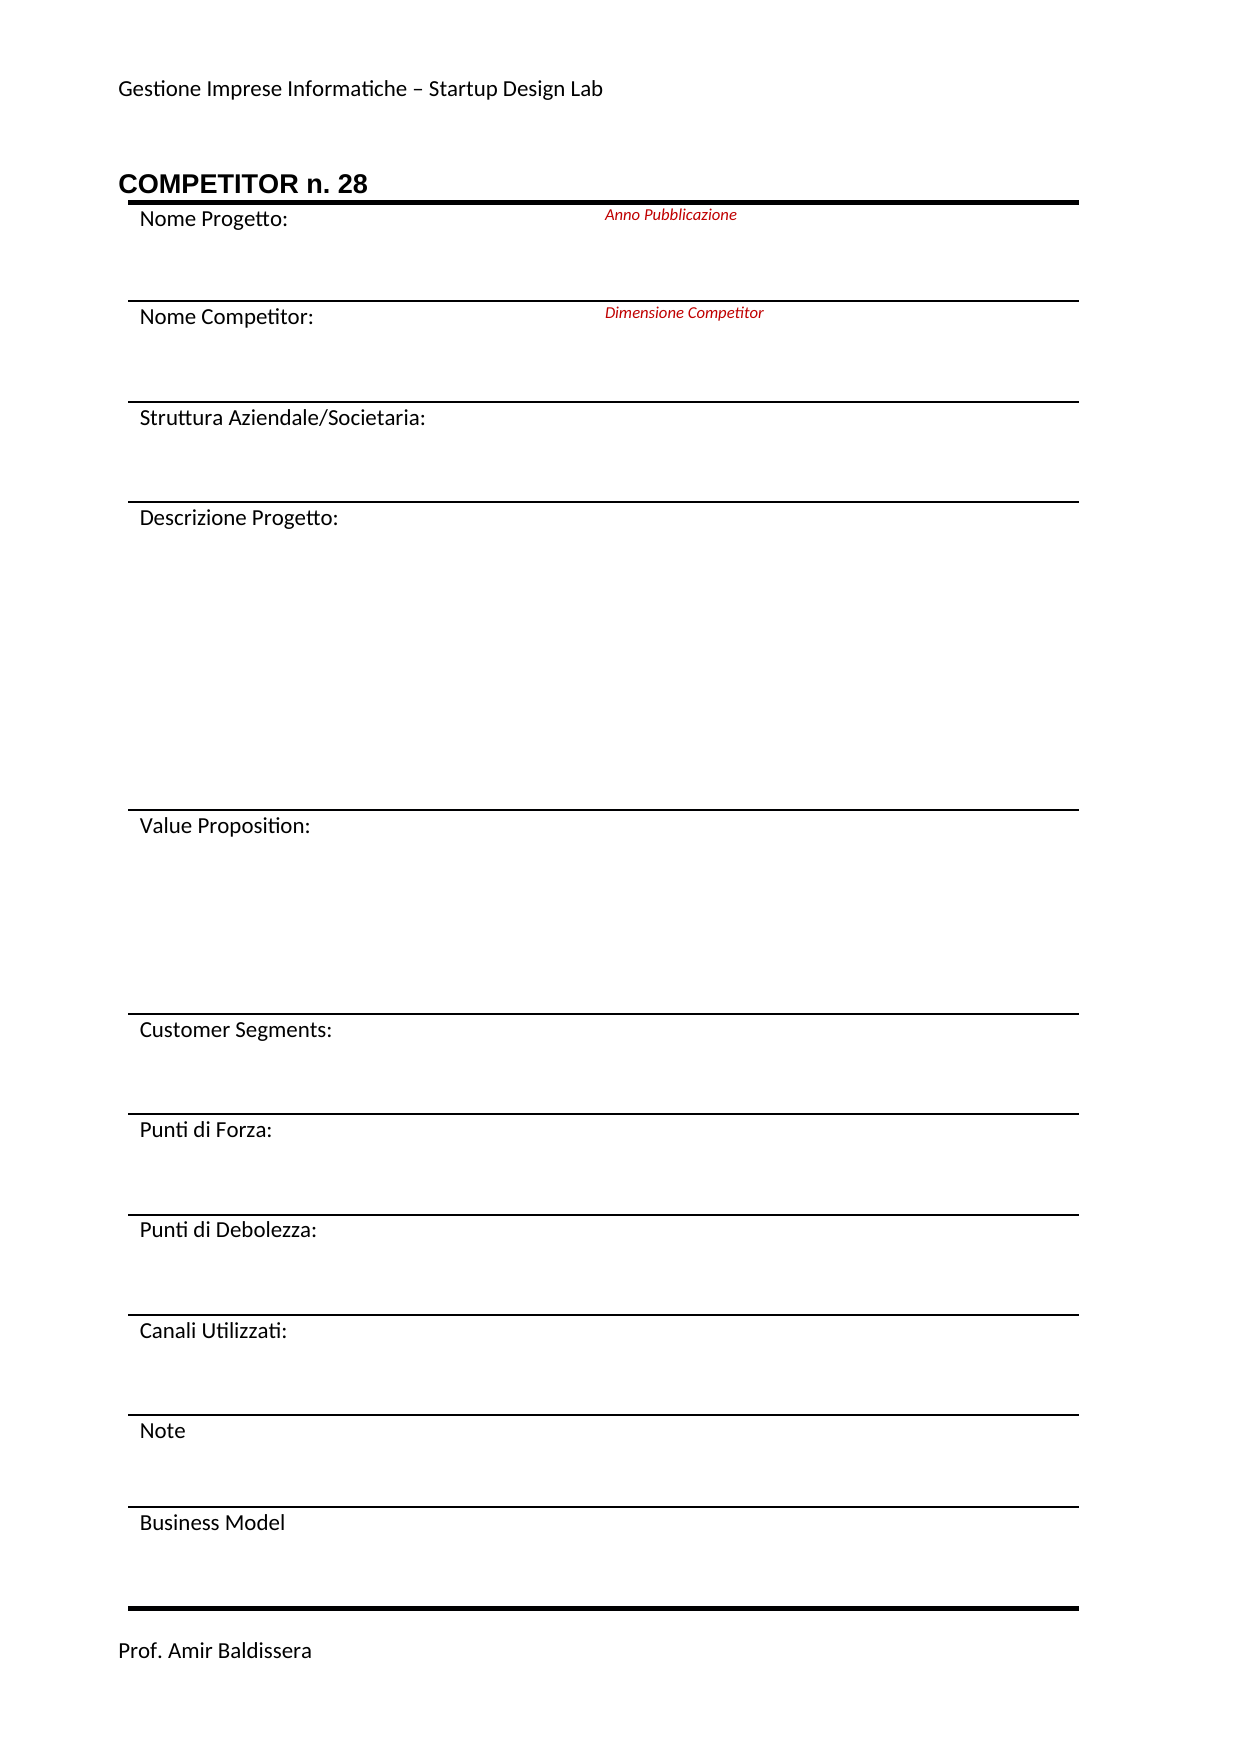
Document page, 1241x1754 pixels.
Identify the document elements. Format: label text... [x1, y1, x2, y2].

table_cell Customer Segments: [128, 1015, 1078, 1113]
table_cell Dimensione Competitor [594, 302, 1078, 401]
table_cell Canali Utilizzati: [128, 1316, 1078, 1414]
table_header Nome Progetto: [128, 205, 593, 300]
table_cell Business Model [128, 1508, 1078, 1606]
table_cell Note [128, 1416, 1078, 1506]
table_cell Struttura Aziendale/Societaria: [128, 403, 1078, 501]
table_cell Nome Competitor: [128, 302, 593, 401]
table_cell Value Proposition: [128, 811, 1078, 1013]
subtitle COMPETITOR n. 28 [118, 168, 1122, 200]
table_cell Descrizione Progetto: [128, 503, 1078, 809]
table_header Anno Pubblicazione [594, 205, 1078, 300]
table_cell Punti di Forza: [128, 1115, 1078, 1213]
table_cell Punti di Debolezza: [128, 1216, 1078, 1314]
